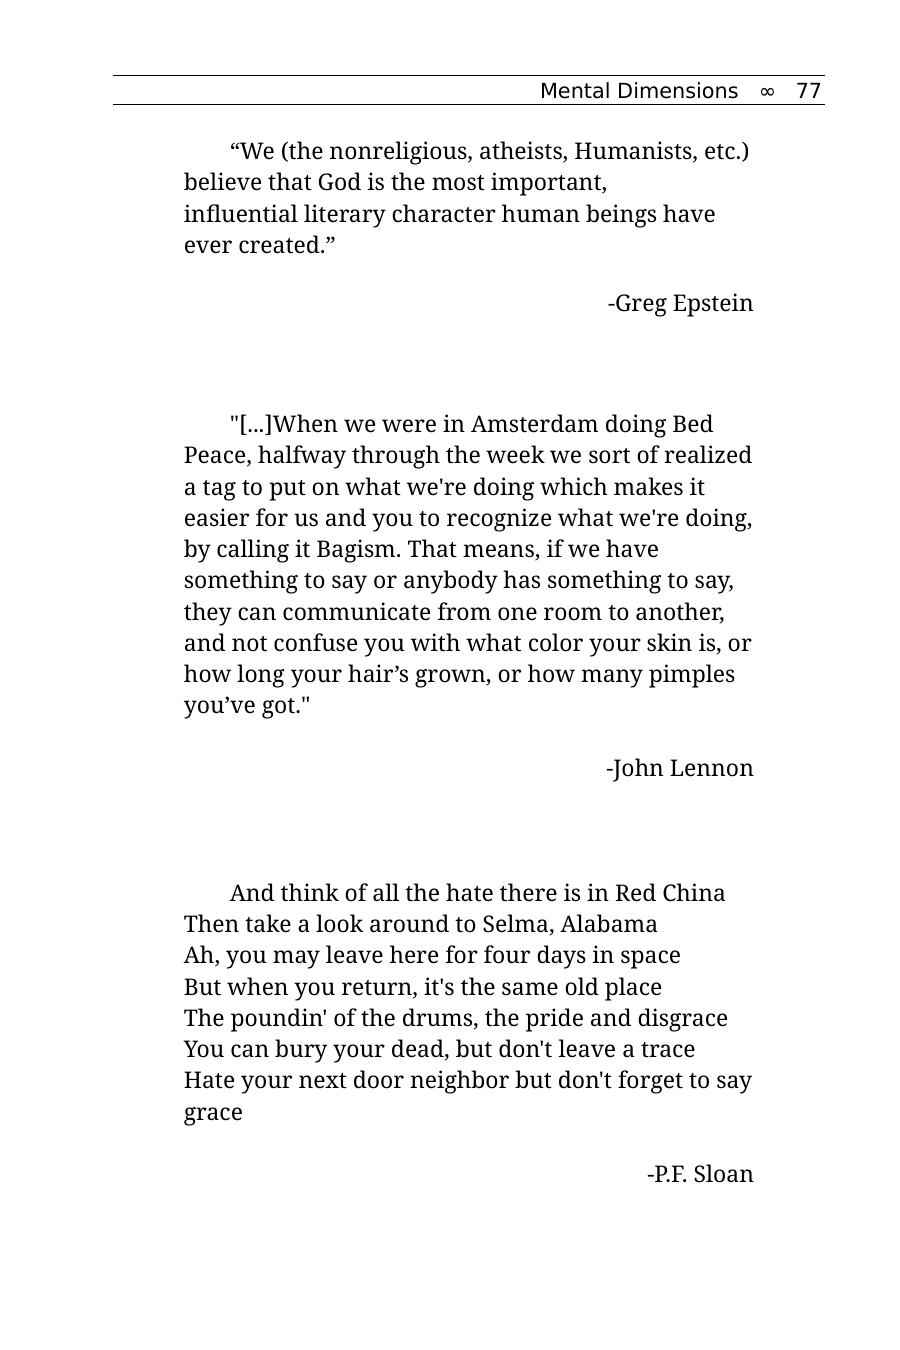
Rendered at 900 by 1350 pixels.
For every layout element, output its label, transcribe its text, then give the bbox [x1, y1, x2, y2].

table_header “We (the nonreligious, atheists, Humanists, etc.) believe that God is the most important, influential literary character human beings have ever created.” -Greg Epstein "[...]When we were in Amsterdam doing Bed Peace, halfway through the week we sort of realized a tag to put on what we're doing which makes it easier for us and you to recognize what we're doing, by calling it Bagism. That means, if we have something to say or anybody has something to say, they can communicate from one room to another, and not confuse you with what color your skin is, or how long your hair’s grown, or how many pimples you’ve got." -John Lennon And think of all the hate there is in Red China Then take a look around to Selma, Alabama Ah, you may leave here for four days in space But when you return, it's the same old place The poundin' of the drums, the pride and disgrace You can bury your dead, but don't leave a trace Hate your next door neighbor but don't forget to say grace -P.F. Sloan [184, 135, 754, 1189]
